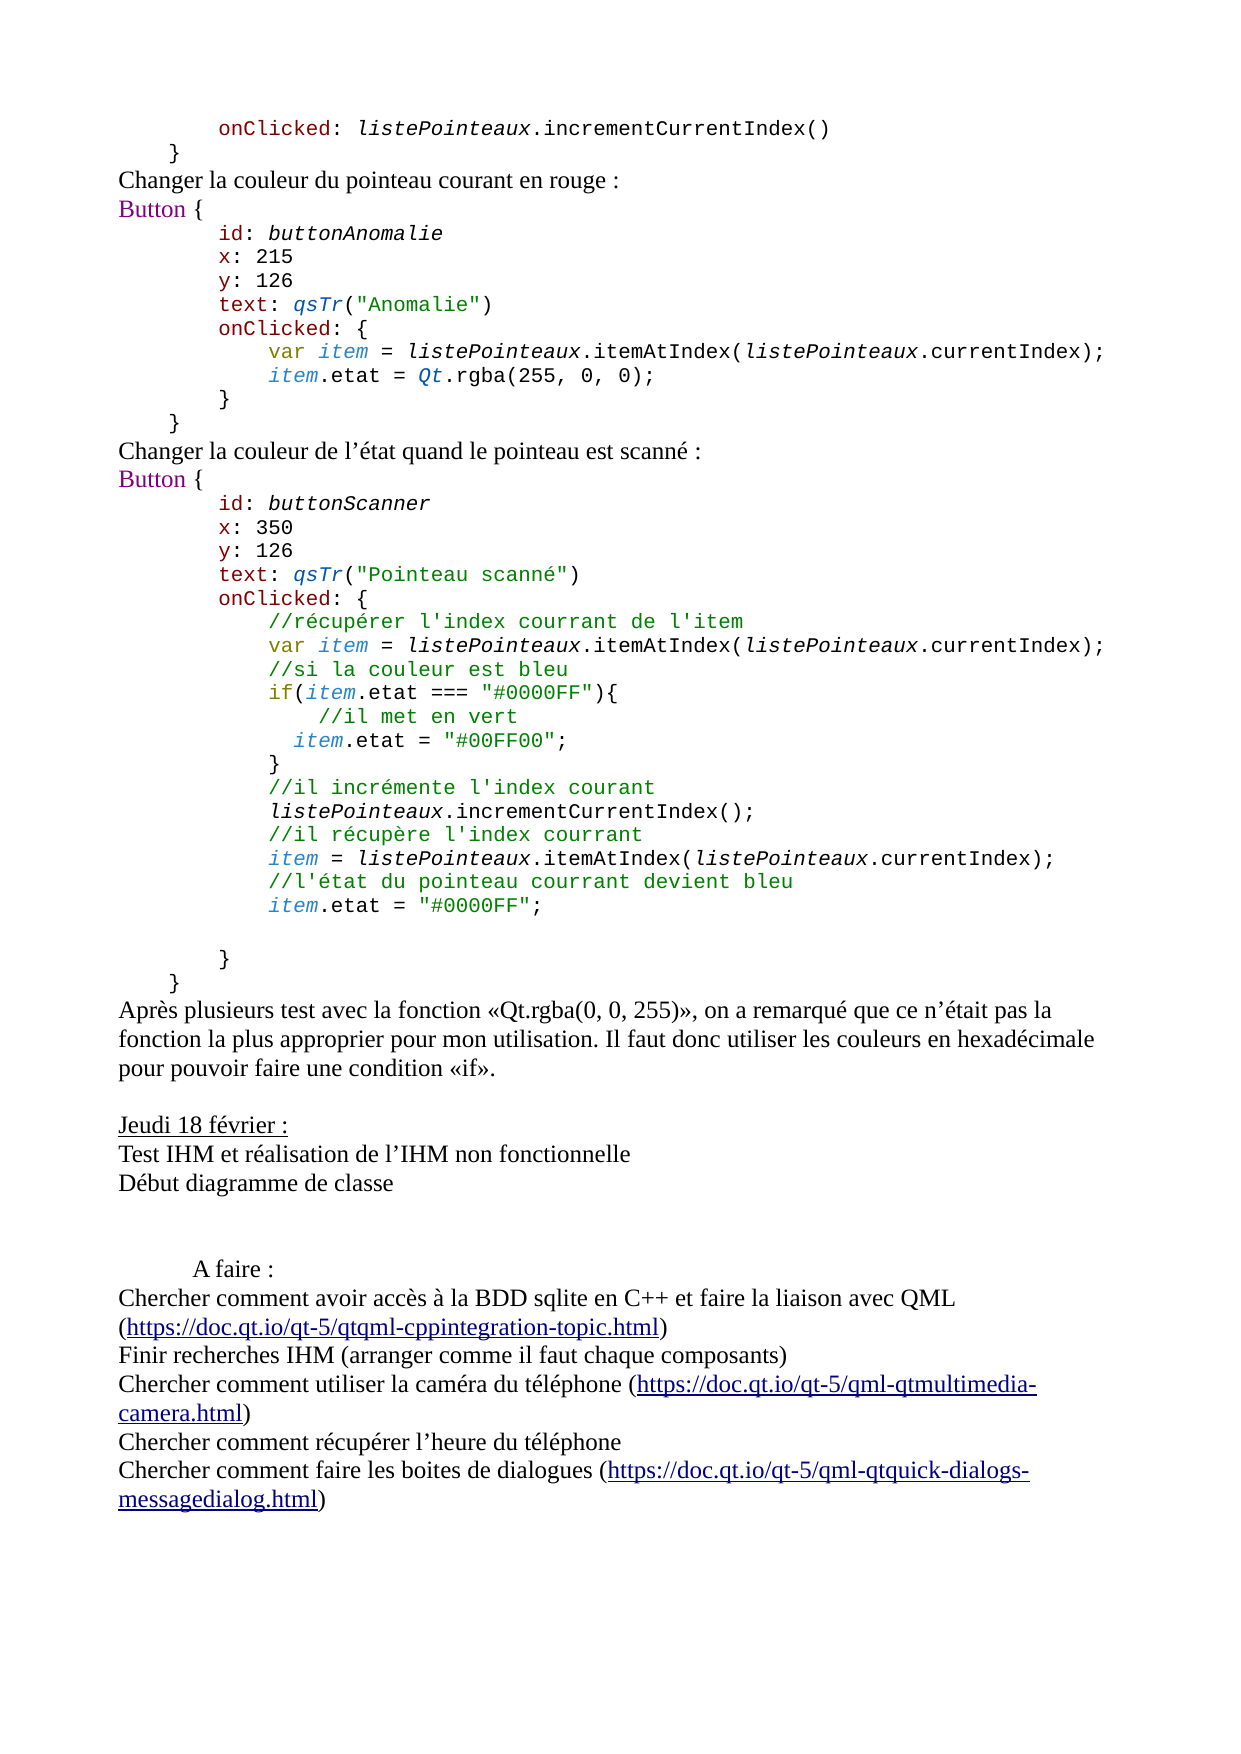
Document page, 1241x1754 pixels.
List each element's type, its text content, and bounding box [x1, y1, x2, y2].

text Changer la couleur du pointeau courant en rouge : [118, 165, 1122, 194]
text } [118, 388, 1122, 412]
text x: 215 [118, 247, 1122, 270]
text Chercher comment utiliser la caméra du téléphone (https://doc.qt.io/qt-5/qml-qtmultimedia-camera.html) [118, 1369, 1122, 1427]
text item.etat = "#0000FF"; [118, 895, 1122, 919]
text id: buttonAnomalie [118, 223, 1122, 247]
text Chercher comment faire les boites de dialogues (https://doc.qt.io/qt-5/qml-qtquick-dialogs-messagedialog.html) [118, 1456, 1122, 1513]
text Début diagramme de classe [118, 1168, 1122, 1197]
text id: buttonScanner [118, 493, 1122, 517]
text var item = listePointeaux.itemAtIndex(listePointeaux.currentIndex); [118, 341, 1122, 365]
text y: 126 [118, 270, 1122, 294]
text } [118, 753, 1122, 777]
text item = listePointeaux.itemAtIndex(listePointeaux.currentIndex); [118, 848, 1122, 872]
text text: qsTr("Pointeau scanné") [118, 564, 1122, 588]
text Button { [118, 464, 1122, 493]
text x: 350 [118, 517, 1122, 541]
text Jeudi 18 février : [118, 1111, 1122, 1139]
text Test IHM et réalisation de l’IHM non fonctionnelle [118, 1139, 1122, 1168]
text } [118, 972, 1122, 996]
text } [118, 412, 1122, 436]
text Après plusieurs test avec la fonction «Qt.rgba(0, 0, 255)», on a remarqué que ce n’était pas la fonction la plus approprier pour mon utilisation. Il faut donc utiliser les couleurs en hexadécimale pour pouvoir faire une condition «if». [118, 996, 1122, 1082]
text onClicked: { [118, 588, 1122, 611]
text if(item.etat === "#0000FF"){ [118, 682, 1122, 706]
text //il met en vert [118, 706, 1122, 730]
text A faire : [118, 1254, 1122, 1283]
text item.etat = Qt.rgba(255, 0, 0); [118, 365, 1122, 388]
text //il incrémente l'index courant [118, 777, 1122, 801]
text var item = listePointeaux.itemAtIndex(listePointeaux.currentIndex); [118, 635, 1122, 659]
text onClicked: { [118, 317, 1122, 341]
text Changer la couleur de l’état quand le pointeau est scanné : [118, 436, 1122, 464]
text item.etat = "#00FF00"; [118, 730, 1122, 753]
text Chercher comment récupérer l’heure du téléphone [118, 1427, 1122, 1456]
text Chercher comment avoir accès à la BDD sqlite en C++ et faire la liaison avec QML (https://doc.qt.io/qt-5/qtqml-cppintegration-topic.html) [118, 1283, 1122, 1341]
text //l'état du pointeau courrant devient bleu [118, 872, 1122, 895]
text listePointeaux.incrementCurrentIndex(); [118, 801, 1122, 824]
text onClicked: listePointeaux.incrementCurrentIndex() [118, 118, 1122, 142]
text } [118, 142, 1122, 165]
text text: qsTr("Anomalie") [118, 294, 1122, 317]
text Finir recherches IHM (arranger comme il faut chaque composants) [118, 1341, 1122, 1369]
text //si la couleur est bleu [118, 659, 1122, 682]
text } [118, 948, 1122, 972]
text //récupérer l'index courrant de l'item [118, 611, 1122, 635]
text Button { [118, 194, 1122, 223]
text //il récupère l'index courrant [118, 824, 1122, 848]
text y: 126 [118, 541, 1122, 564]
